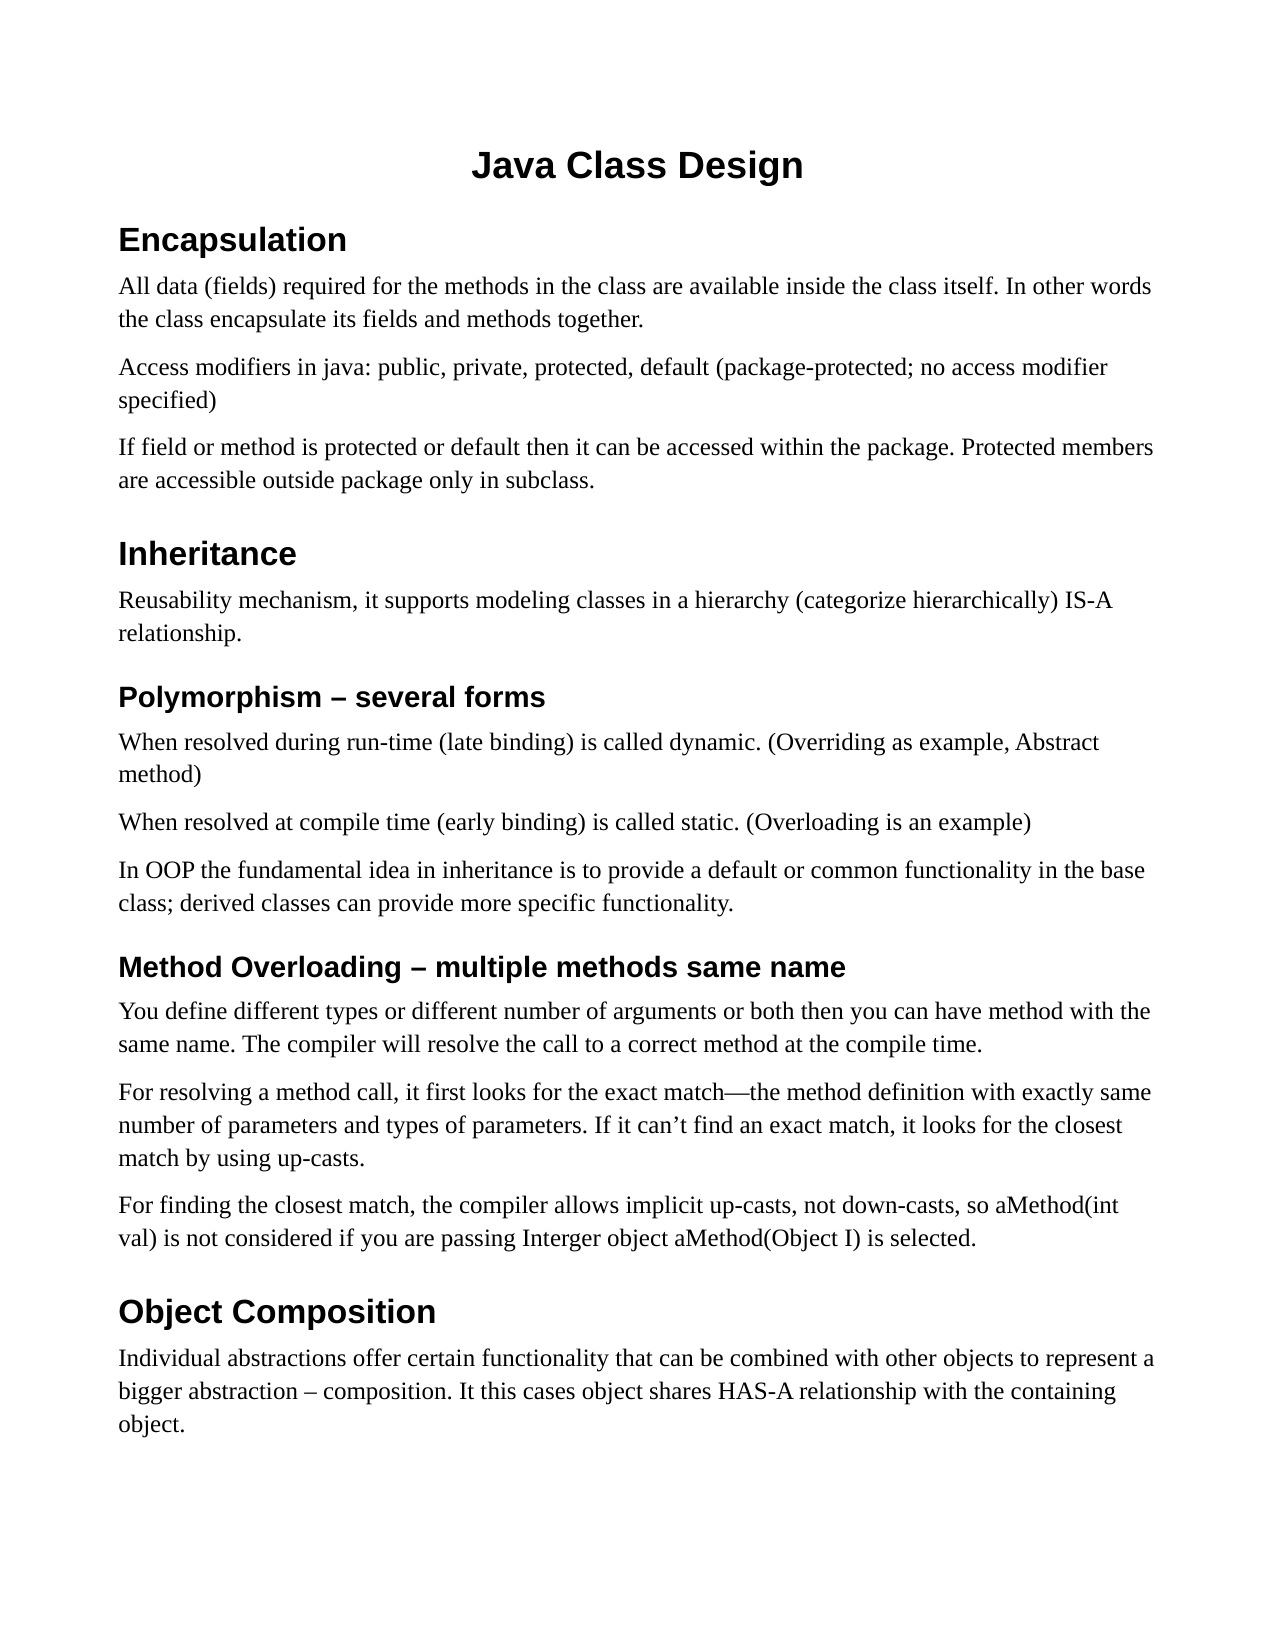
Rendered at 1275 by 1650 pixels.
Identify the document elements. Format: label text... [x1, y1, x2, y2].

text For resolving a method call, it first looks for the exact match—the method definition with exactly same number of parameters and types of parameters. If it can’t find an exact match, it looks for the closest match by using up-casts. [118, 1077, 1157, 1172]
text Reusability mechanism, it supports modeling classes in a hierarchy (categorize hierarchically) IS-A relationship. [118, 585, 1157, 647]
subtitle Method Overloading – multiple methods same name [118, 950, 1157, 984]
text If field or method is protected or default then it can be accessed within the package. Protected members are accessible outside package only in subclass. [118, 432, 1157, 494]
subtitle Java Class Design [118, 143, 1157, 187]
text Access modifiers in java: public, private, protected, default (package-protected; no access modifier specified) [118, 352, 1157, 414]
subtitle Polymorphism – several forms [118, 680, 1157, 714]
text When resolved during run-time (late binding) is called dynamic. (Overriding as example, Abstract method) [118, 727, 1157, 788]
text In OOP the fundamental idea in inheritance is to provide a default or common functionality in the base class; derived classes can provide more specific functionality. [118, 855, 1157, 917]
subtitle Object Composition [118, 1292, 1157, 1331]
text When resolved at compile time (early binding) is called static. (Overloading is an example) [118, 807, 1157, 836]
subtitle Encapsulation [118, 220, 1157, 259]
text You define different types or different number of arguments or both then you can have method with the same name. The compiler will resolve the call to a correct method at the compile time. [118, 996, 1157, 1058]
text For finding the closest match, the compiler allows implicit up-casts, not down-casts, so aMethod(int val) is not considered if you are passing Interger object aMethod(Object I) is selected. [118, 1191, 1157, 1252]
subtitle Inheritance [118, 534, 1157, 573]
text Individual abstractions offer certain functionality that can be combined with other objects to represent a bigger abstraction – composition. It this cases object shares HAS-A relationship with the containing object. [118, 1343, 1157, 1438]
text All data (fields) required for the methods in the class are available inside the class itself. In other words the class encapsulate its fields and methods together. [118, 271, 1157, 333]
